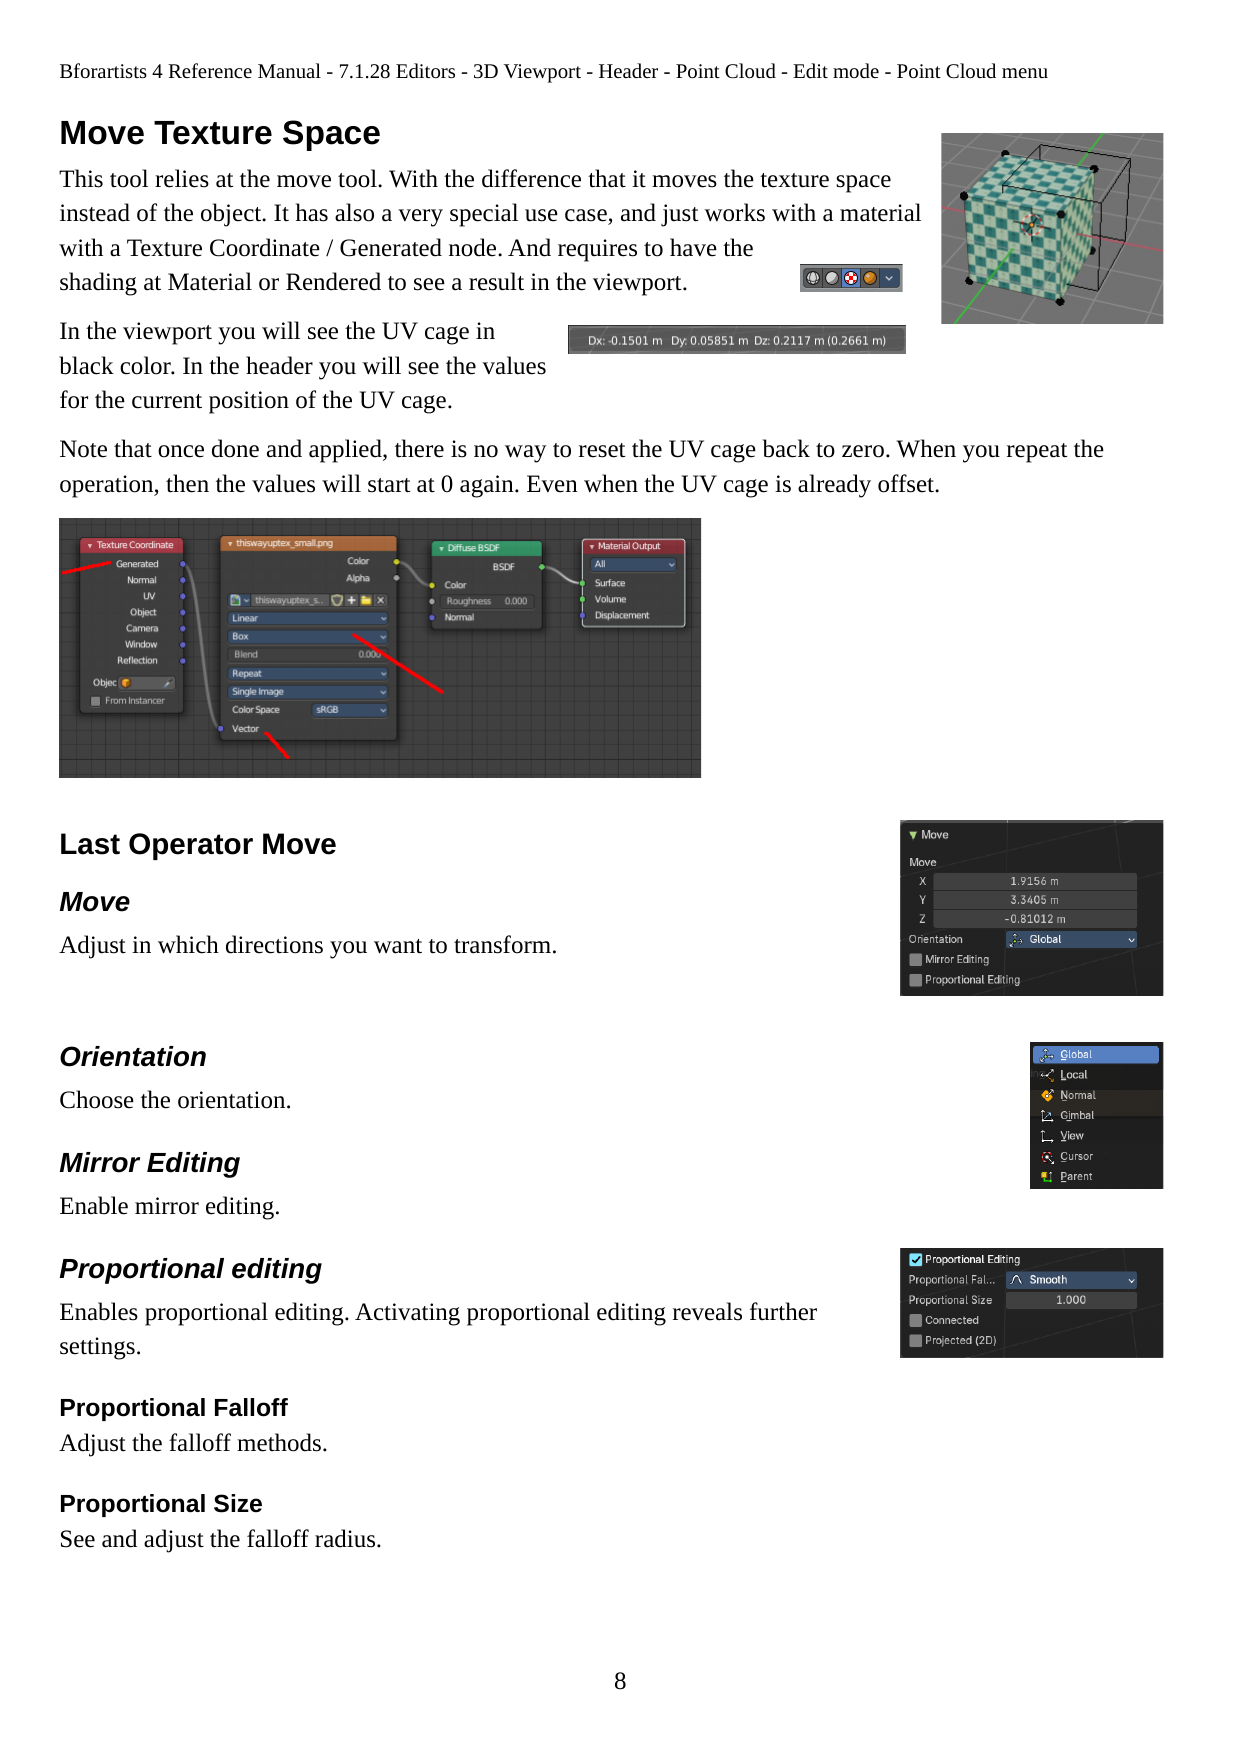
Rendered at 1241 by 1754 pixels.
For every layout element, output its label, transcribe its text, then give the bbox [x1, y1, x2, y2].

text Adjust in which directions you want to transform. [59, 930, 900, 959]
picture [800, 264, 903, 292]
text Note that once done and applied, there is no way to reset the UV cage back to zero. When you repeat the operation, then the values will start at 0 again. Even when the UV cage is already offset. [59, 434, 1181, 497]
picture [900, 1248, 1164, 1358]
picture [59, 518, 702, 778]
text Adjust the falloff methods. [59, 1428, 1181, 1457]
subtitle Last Operator Move [59, 827, 900, 861]
subtitle [1164, 1147, 1181, 1178]
subtitle Proportional Size [59, 1489, 1181, 1518]
text [1164, 1085, 1181, 1114]
subtitle Proportional Falloff [59, 1393, 1181, 1422]
picture [900, 820, 1164, 996]
picture [941, 133, 1164, 324]
subtitle Orientation [59, 1041, 1181, 1073]
text In the viewport you will see the UV cage in black color. In the header you will see the values for the current position of the UV cage. [59, 316, 1181, 414]
subtitle [1164, 1253, 1181, 1284]
text Choose the orientation. [59, 1085, 1030, 1114]
subtitle [1164, 827, 1181, 861]
subtitle Move Texture Space [59, 113, 1181, 151]
text Enables proportional editing. Activating proportional editing reveals further settings. [59, 1297, 1181, 1360]
picture [568, 325, 906, 354]
subtitle [1164, 886, 1181, 918]
subtitle Move [59, 886, 900, 918]
picture [1030, 1042, 1164, 1189]
text See and adjust the falloff radius. [59, 1524, 1181, 1553]
text This tool relies at the move tool. With the difference that it moves the texture space instead of the object. It has also a very special use case, and just works with a material with a Texture Coordinate / Generated node. And requires to have the shading at Material or Rendered to see a result in the viewport. [59, 164, 941, 296]
text Enable mirror editing. [59, 1191, 1181, 1220]
subtitle Proportional editing [59, 1253, 900, 1284]
subtitle Mirror Editing [59, 1147, 1030, 1178]
